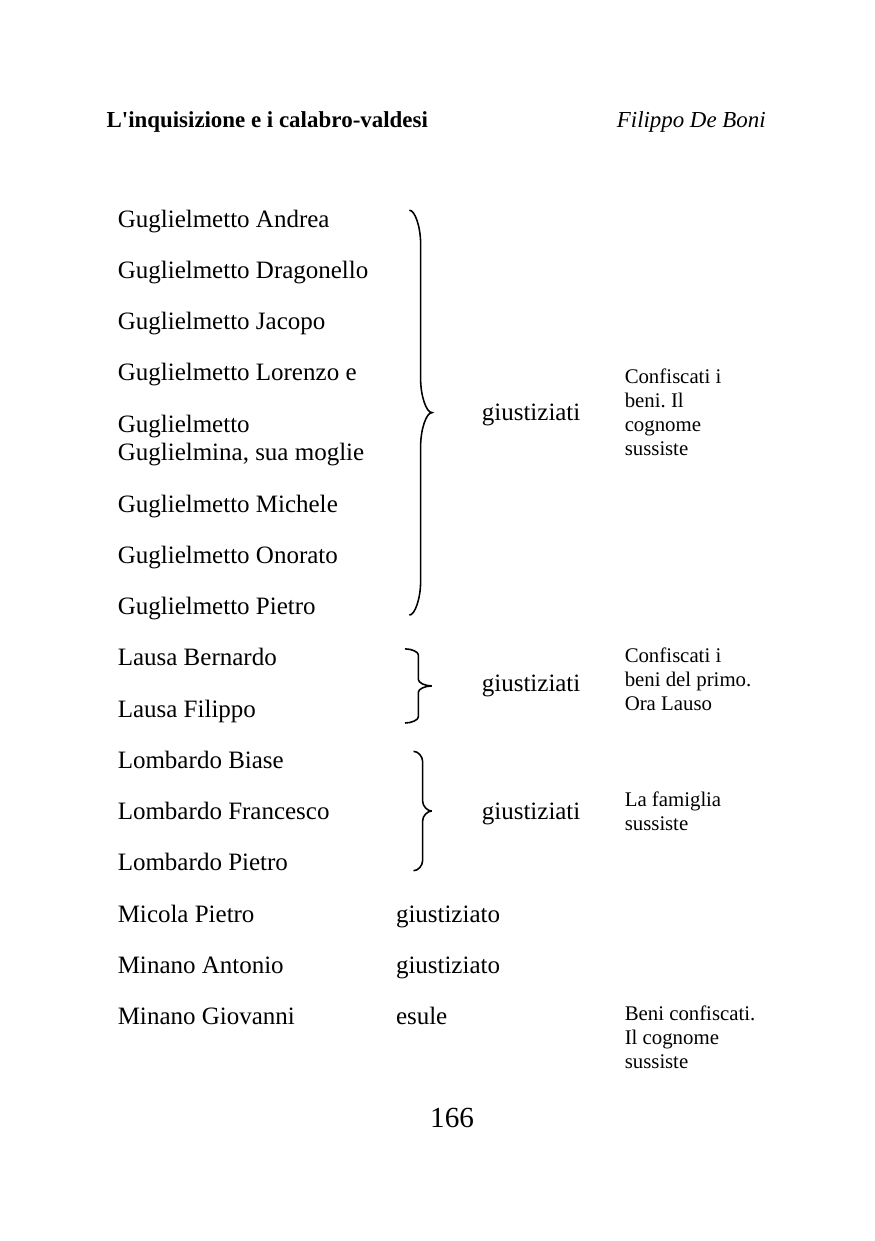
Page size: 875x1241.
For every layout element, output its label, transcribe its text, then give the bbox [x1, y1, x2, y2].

table_cell giustiziato [385, 939, 613, 990]
table_header Guglielmetto Andrea [106, 193, 384, 244]
table_cell Guglielmetto Dragonello [106, 244, 384, 295]
table_cell Guglielmetto Onorato [106, 529, 384, 580]
table_cell Minano Antonio [106, 939, 384, 990]
table_header giustiziati [470, 193, 613, 631]
table_cell Guglielmetto Pietro [106, 580, 384, 631]
table_cell Lombardo Biase [106, 734, 384, 785]
table_cell Lausa Bernardo [106, 631, 384, 682]
table_cell giustiziati [470, 734, 613, 887]
table_cell giustiziato [385, 888, 613, 939]
table_cell Micola Pietro [106, 888, 384, 939]
table_cell Guglielmetto Michele [106, 478, 384, 529]
table_cell [385, 734, 470, 887]
table_cell Guglielmetto Jacopo [106, 295, 384, 346]
table_cell Guglielmetto Guglielmina, sua moglie [106, 398, 384, 477]
table_cell giustiziati [470, 631, 613, 734]
table_cell Guglielmetto Lorenzo e [106, 346, 384, 397]
table_cell La famiglia sussiste [613, 734, 768, 887]
table_cell Beni confiscati. Il cognome sussiste [613, 990, 768, 1085]
table_cell esule [385, 990, 613, 1085]
table_cell [613, 888, 768, 939]
table_cell Confiscati i beni del primo. Ora Lauso [613, 631, 768, 734]
table_cell Lausa Filippo [106, 683, 384, 734]
table_cell [613, 939, 768, 990]
table_cell [385, 631, 470, 734]
table_cell Lombardo Francesco [106, 785, 384, 836]
table_cell Minano Giovanni [106, 990, 384, 1085]
table_header [385, 193, 470, 631]
table_header Confiscati i beni. Il cognome sussiste [613, 193, 768, 631]
table_cell Lombardo Pietro [106, 836, 384, 887]
